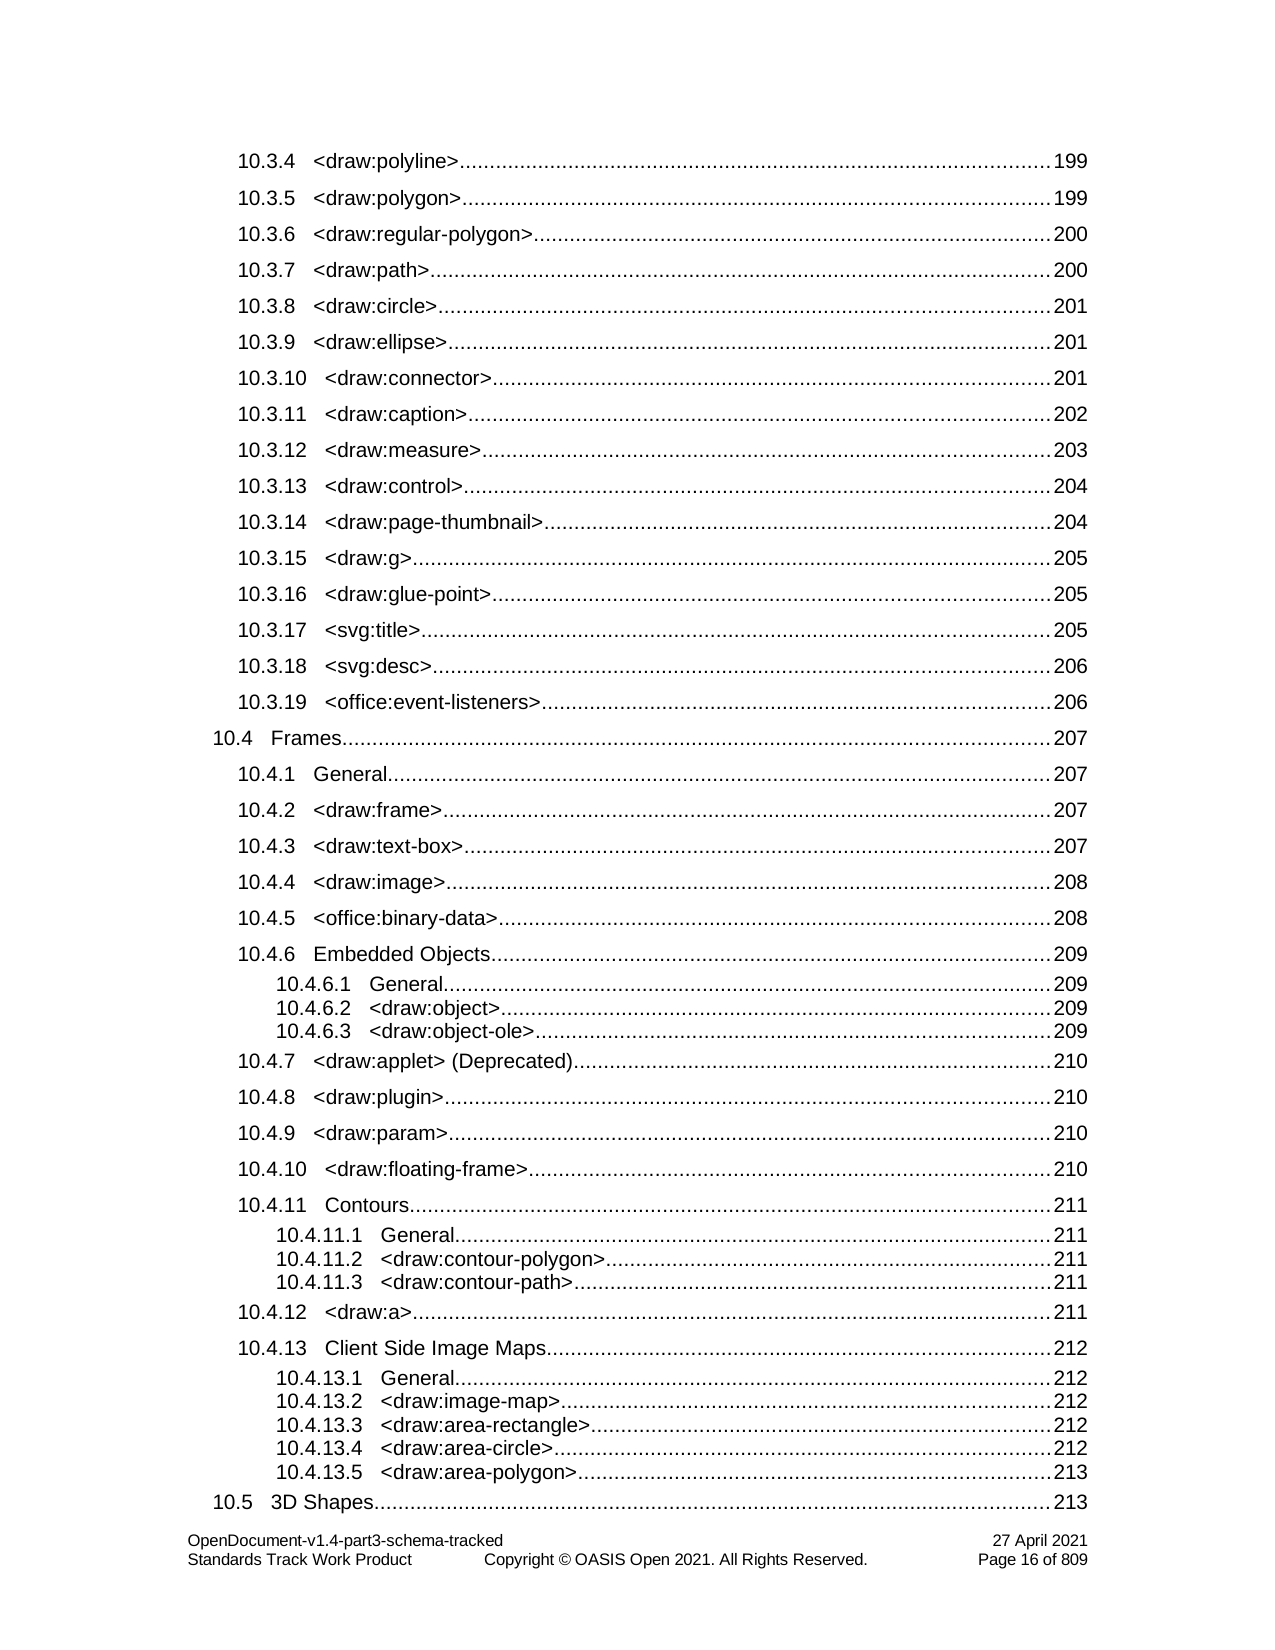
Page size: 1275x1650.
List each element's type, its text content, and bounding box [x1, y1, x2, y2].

text 10.4.7 <draw:applet> (Deprecated) 210 [237, 1049, 1088, 1073]
text 10.3.15 <draw:g> 205 [237, 546, 1088, 570]
text 10.3.14 <draw:page-thumbnail> 204 [237, 510, 1088, 534]
text 10.4.6 Embedded Objects 209 [237, 943, 1088, 966]
text 10.4.11.2 <draw:contour-polygon> 211 [276, 1247, 1088, 1271]
text 10.3.18 <svg:desc> 206 [237, 654, 1088, 678]
text 10.4.9 <draw:param> 210 [237, 1122, 1088, 1145]
text 10.4.11.3 <draw:contour-path> 211 [276, 1271, 1088, 1294]
text 10.4.3 <draw:text-box> 207 [237, 835, 1088, 858]
text 10.4.13 Client Side Image Maps 212 [237, 1336, 1088, 1360]
text 10.4.13.2 <draw:image-map> 212 [276, 1390, 1088, 1413]
text 10.3.11 <draw:caption> 202 [237, 402, 1088, 426]
text 10.3.13 <draw:control> 204 [237, 474, 1088, 498]
text 10.3.4 <draw:polyline> 199 [237, 150, 1088, 173]
text 10.3.12 <draw:measure> 203 [237, 438, 1088, 462]
text 10.4.6.2 <draw:object> 209 [276, 996, 1088, 1020]
text 10.4.13.3 <draw:area-rectangle> 212 [276, 1413, 1088, 1437]
text 10.4.13.5 <draw:area-polygon> 213 [276, 1460, 1088, 1484]
text 10.4.11 Contours 211 [237, 1194, 1088, 1217]
text 10.4.12 <draw:a> 211 [237, 1300, 1088, 1324]
text 10.4.4 <draw:image> 208 [237, 871, 1088, 894]
text 10.4.11.1 General 211 [276, 1223, 1088, 1247]
text 10.4 Frames 207 [212, 727, 1088, 750]
text 10.4.10 <draw:floating-frame> 210 [237, 1158, 1088, 1181]
text 10.3.5 <draw:polygon> 199 [237, 186, 1088, 209]
text 10.4.2 <draw:frame> 207 [237, 799, 1088, 822]
text 10.4.5 <office:binary-data> 208 [237, 907, 1088, 930]
text 10.3.17 <svg:title> 205 [237, 618, 1088, 642]
text 10.4.13.4 <draw:area-circle> 212 [276, 1437, 1088, 1460]
text 10.4.13.1 General 212 [276, 1366, 1088, 1390]
text 10.3.10 <draw:connector> 201 [237, 366, 1088, 390]
text 10.3.8 <draw:circle> 201 [237, 294, 1088, 318]
text 10.3.16 <draw:glue-point> 205 [237, 582, 1088, 606]
text 10.4.6.1 General 209 [276, 973, 1088, 996]
text 10.3.6 <draw:regular-polygon> 200 [237, 222, 1088, 246]
text 10.5 3D Shapes 213 [212, 1490, 1088, 1514]
text 10.4.6.3 <draw:object-ole> 209 [276, 1020, 1088, 1043]
text 10.4.8 <draw:plugin> 210 [237, 1086, 1088, 1109]
text 10.3.19 <office:event-listeners> 206 [237, 691, 1088, 714]
text 10.3.9 <draw:ellipse> 201 [237, 330, 1088, 354]
text 10.3.7 <draw:path> 200 [237, 258, 1088, 282]
text 10.4.1 General 207 [237, 763, 1088, 786]
